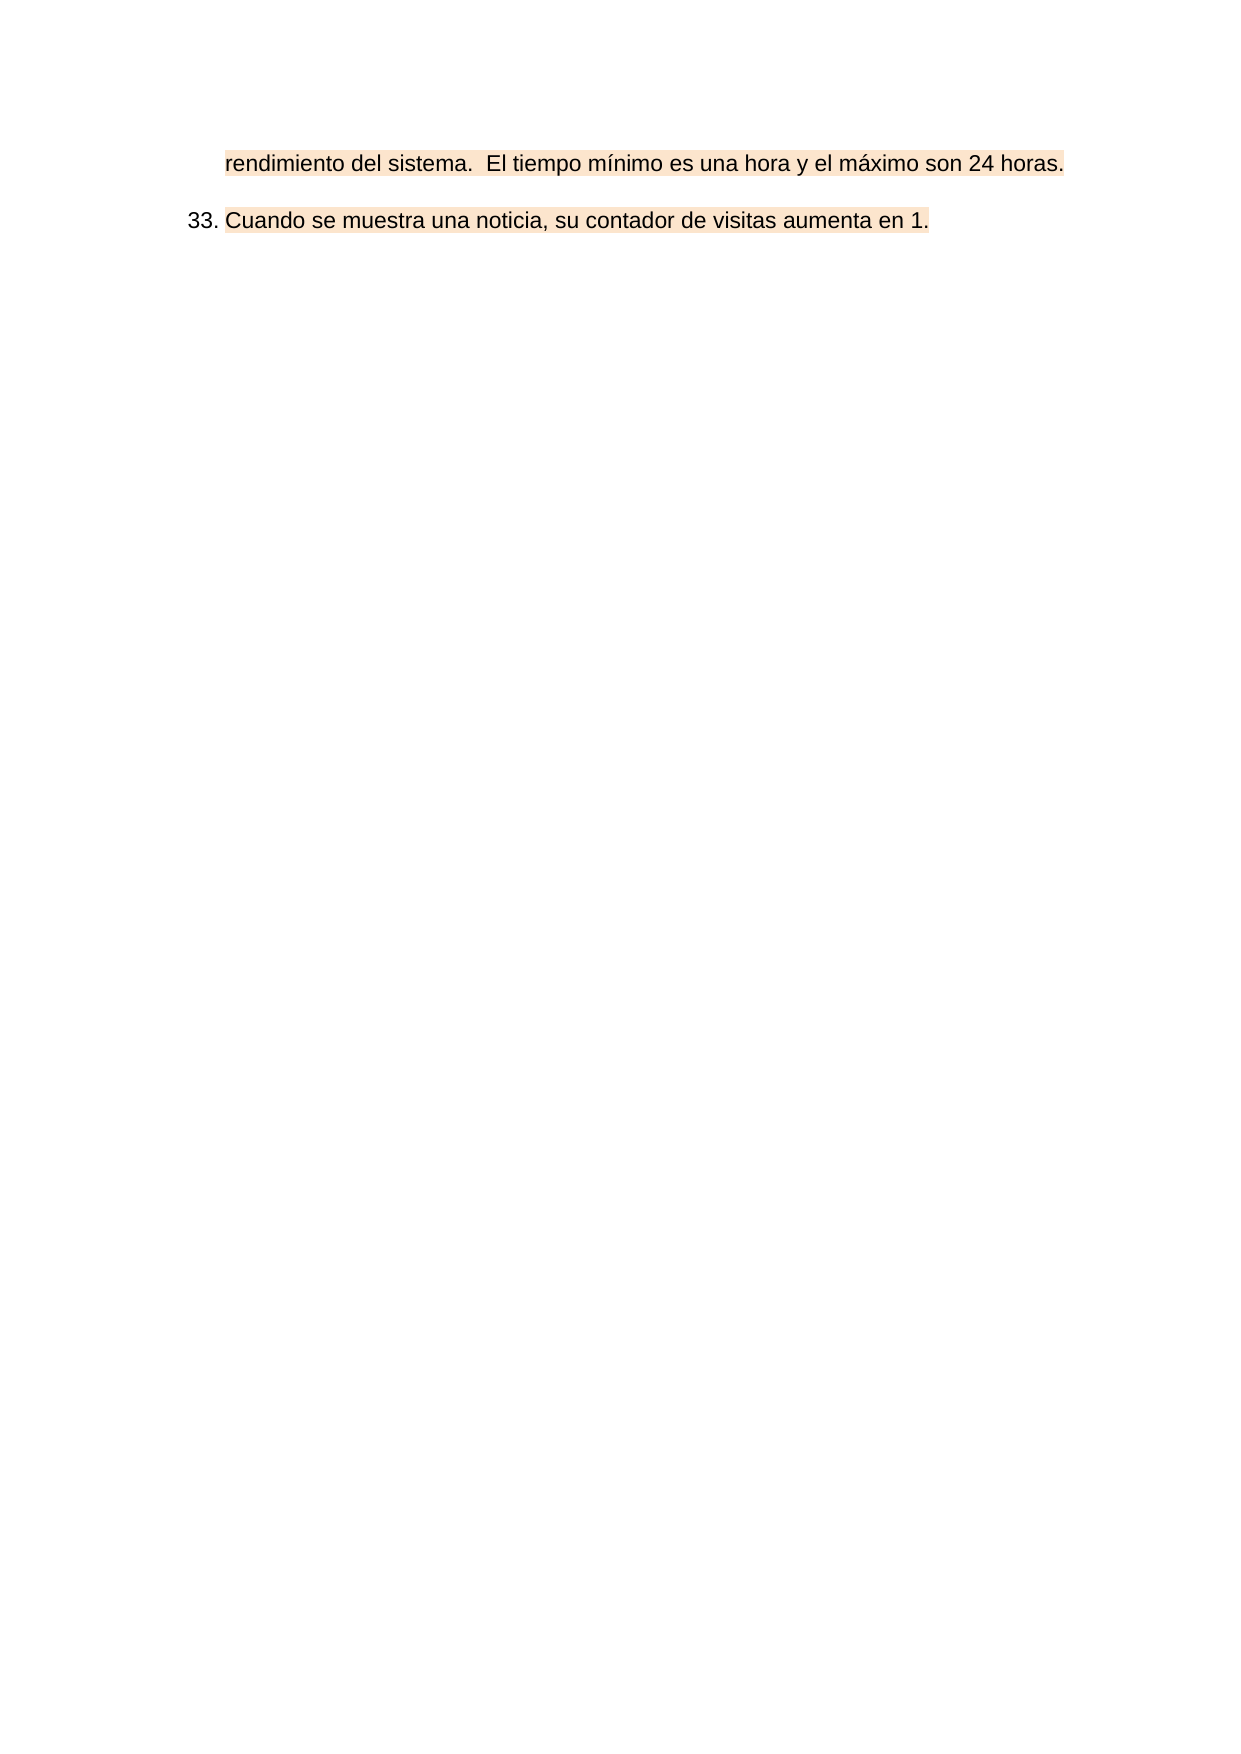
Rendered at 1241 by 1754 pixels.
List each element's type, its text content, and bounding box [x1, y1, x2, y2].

list rendimiento del sistema. El tiempo mínimo es una hora y el máximo son 24 horas. [187, 150, 1090, 176]
list Cuando se muestra una noticia, su contador de visitas aumenta en 1. [187, 207, 1090, 233]
